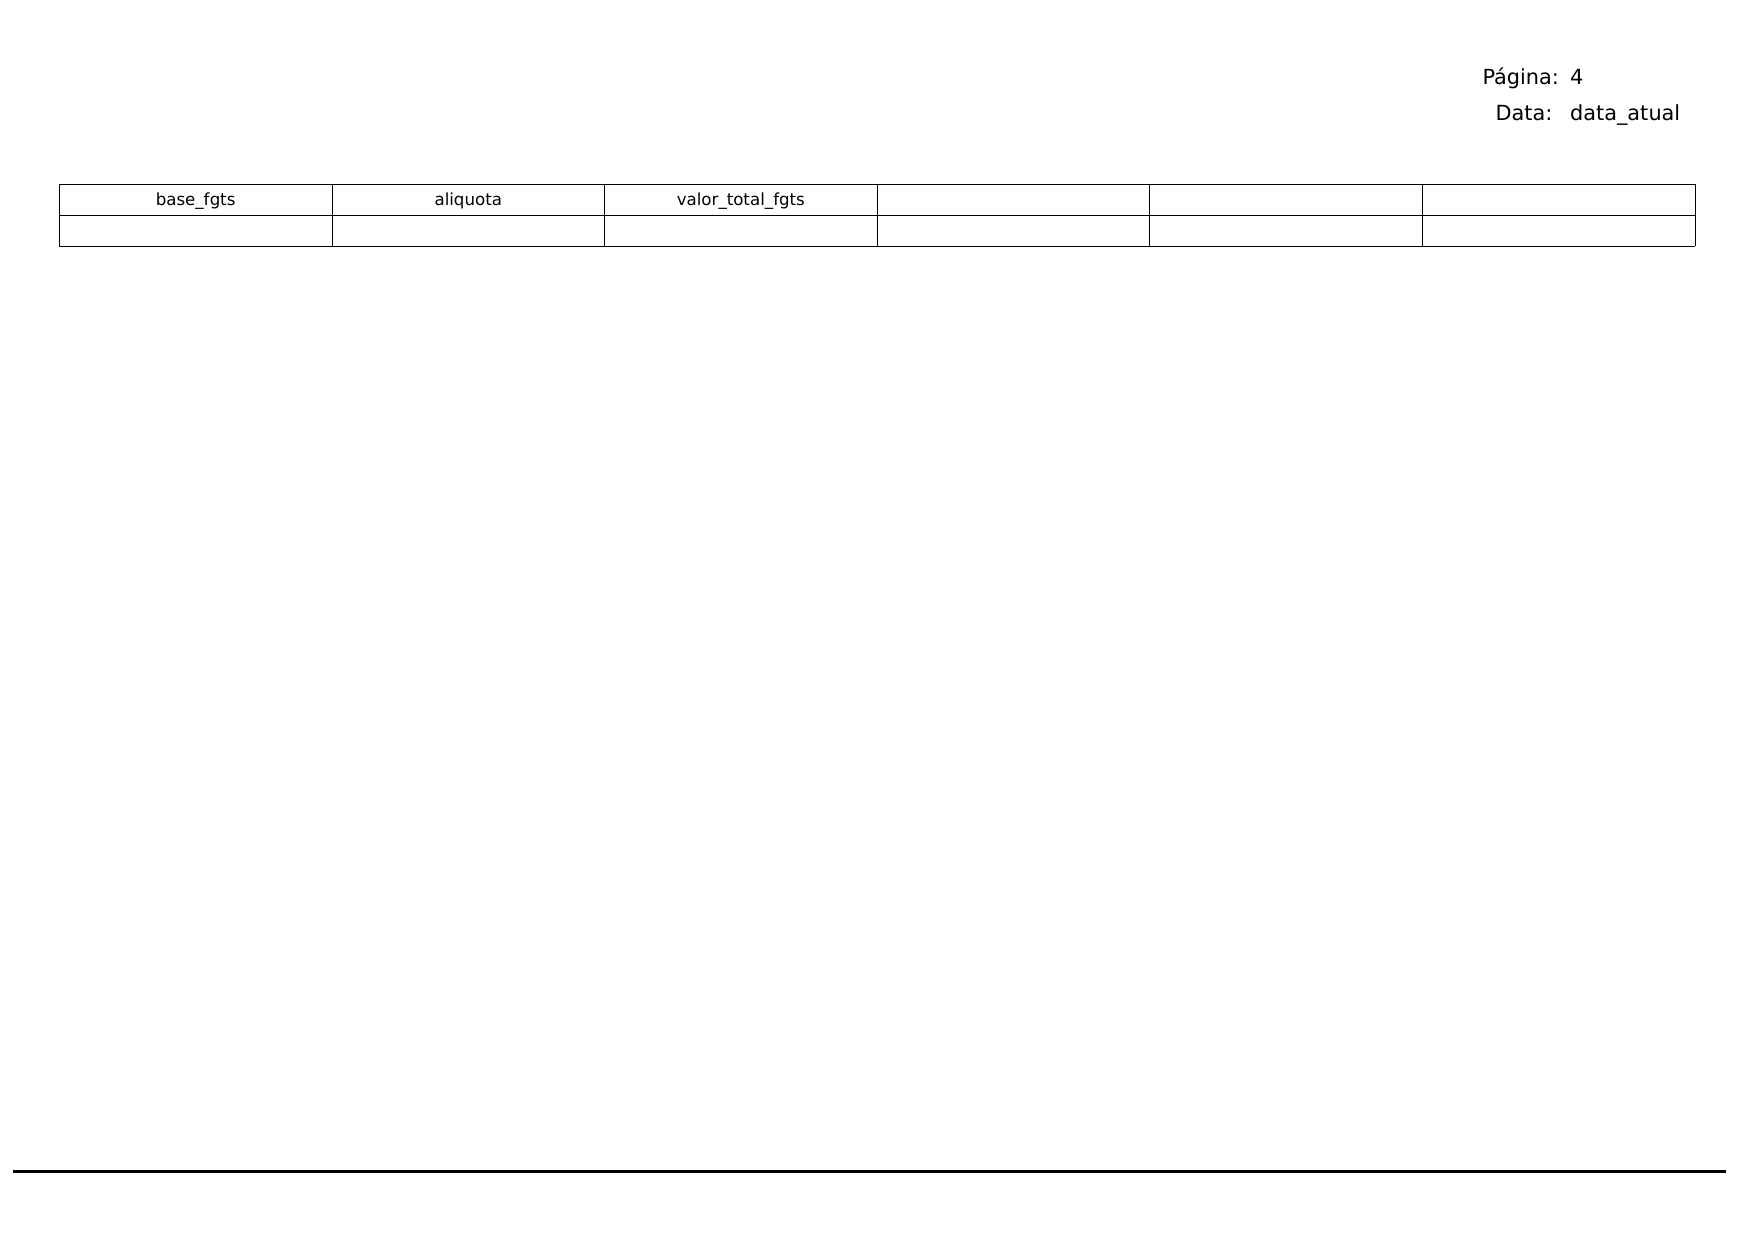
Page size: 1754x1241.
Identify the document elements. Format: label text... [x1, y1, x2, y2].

table_cell [1423, 185, 1695, 215]
table_cell [1150, 216, 1422, 246]
table_cell [1150, 185, 1422, 215]
table_cell [878, 185, 1149, 215]
table_cell [605, 216, 877, 246]
table_cell [333, 216, 604, 246]
table_cell [60, 216, 332, 246]
table_cell [1423, 216, 1695, 246]
table_cell valor_total_fgts [605, 185, 877, 215]
table_cell aliquota [333, 185, 604, 215]
table_cell [878, 216, 1149, 246]
table_cell base_fgts [60, 185, 332, 215]
